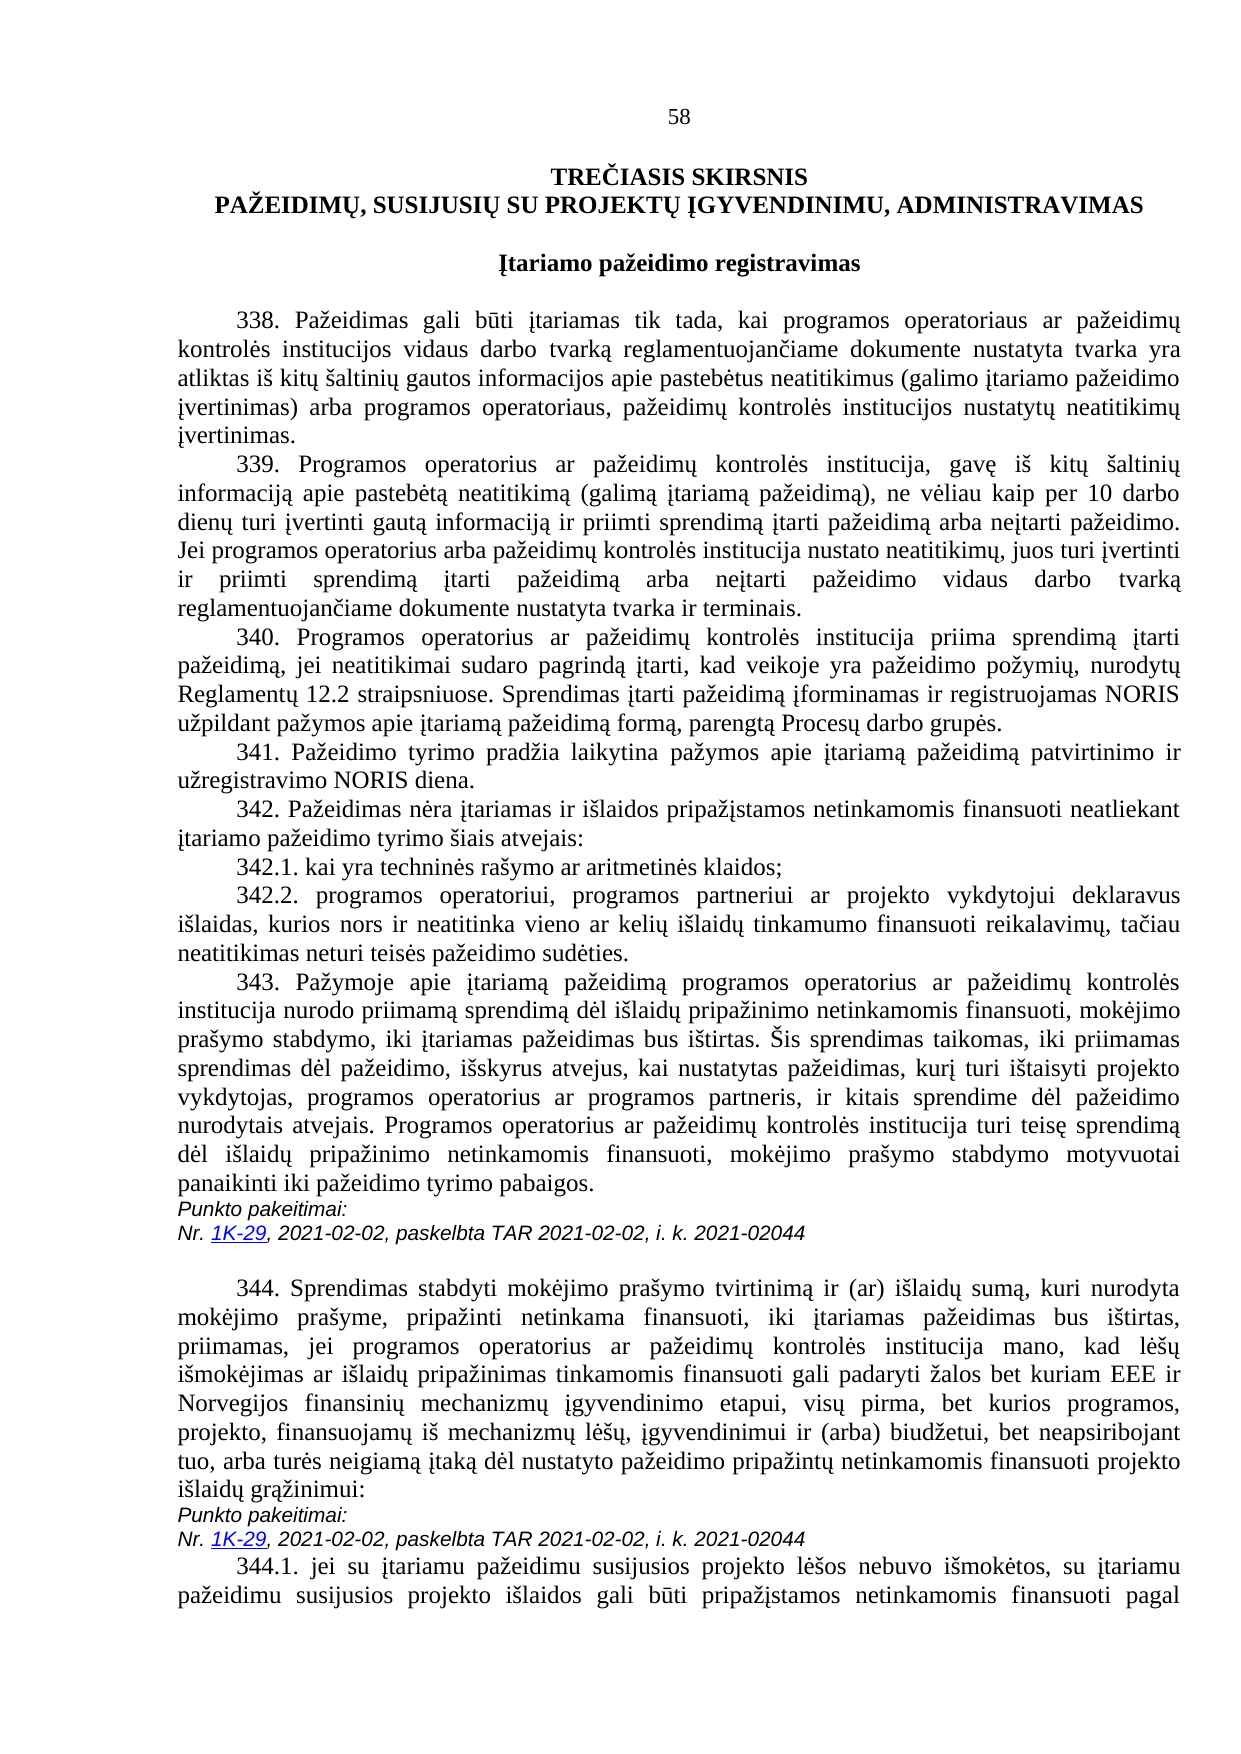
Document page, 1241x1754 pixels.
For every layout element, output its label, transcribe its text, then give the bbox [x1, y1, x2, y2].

text PAŽEIDIMŲ, SUSIJUSIŲ SU PROJEKTŲ ĮGYVENDINIMU, ADMINISTRAVIMAS [177, 190, 1181, 219]
text 342.2. programos operatoriui, programos partneriui ar projekto vykdytojui deklaravus išlaidas, kurios nors ir neatitinka vieno ar kelių išlaidų tinkamumo finansuoti reikalavimų, tačiau neatitikimas neturi teisės pažeidimo sudėties. [177, 880, 1181, 967]
text Įtariamo pažeidimo registravimas [177, 248, 1181, 277]
text Nr. 1K-29, 2021-02-02, paskelbta TAR 2021-02-02, i. k. 2021-02044 [177, 1221, 1181, 1244]
text 344.1. jei su įtariamu pažeidimu susijusios projekto lėšos nebuvo išmokėtos, su įtariamu pažeidimu susijusios projekto išlaidos gali būti pripažįstamos netinkamomis finansuoti pagal [177, 1551, 1181, 1609]
text 342. Pažeidimas nėra įtariamas ir išlaidos pripažįstamos netinkamomis finansuoti neatliekant įtariamo pažeidimo tyrimo šiais atvejais: [177, 794, 1181, 852]
text 339. Programos operatorius ar pažeidimų kontrolės institucija, gavę iš kitų šaltinių informaciją apie pastebėtą neatitikimą (galimą įtariamą pažeidimą), ne vėliau kaip per 10 darbo dienų turi įvertinti gautą informaciją ir priimti sprendimą įtarti pažeidimą arba neįtarti pažeidimo. Jei programos operatorius arba pažeidimų kontrolės institucija nustato neatitikimų, juos turi įvertinti ir priimti sprendimą įtarti pažeidimą arba neįtarti pažeidimo vidaus darbo tvarką reglamentuojančiame dokumente nustatyta tvarka ir terminais. [177, 449, 1181, 622]
text 343. Pažymoje apie įtariamą pažeidimą programos operatorius ar pažeidimų kontrolės institucija nurodo priimamą sprendimą dėl išlaidų pripažinimo netinkamomis finansuoti, mokėjimo prašymo stabdymo, iki įtariamas pažeidimas bus ištirtas. Šis sprendimas taikomas, iki priimamas sprendimas dėl pažeidimo, išskyrus atvejus, kai nustatytas pažeidimas, kurį turi ištaisyti projekto vykdytojas, programos operatorius ar programos partneris, ir kitais sprendime dėl pažeidimo nurodytais atvejais. Programos operatorius ar pažeidimų kontrolės institucija turi teisę sprendimą dėl išlaidų pripažinimo netinkamomis finansuoti, mokėjimo prašymo stabdymo motyvuotai panaikinti iki pažeidimo tyrimo pabaigos. [177, 967, 1181, 1197]
text Nr. 1K-29, 2021-02-02, paskelbta TAR 2021-02-02, i. k. 2021-02044 [177, 1527, 1181, 1551]
text 341. Pažeidimo tyrimo pradžia laikytina pažymos apie įtariamą pažeidimą patvirtinimo ir užregistravimo NORIS diena. [177, 737, 1181, 794]
text 342.1. kai yra techninės rašymo ar aritmetinės klaidos; [177, 852, 1181, 880]
text Punkto pakeitimai: [177, 1197, 1181, 1221]
text 340. Programos operatorius ar pažeidimų kontrolės institucija priima sprendimą įtarti pažeidimą, jei neatitikimai sudaro pagrindą įtarti, kad veikoje yra pažeidimo požymių, nurodytų Reglamentų 12.2 straipsniuose. Sprendimas įtarti pažeidimą įforminamas ir registruojamas NORIS užpildant pažymos apie įtariamą pažeidimą formą, parengtą Procesų darbo grupės. [177, 622, 1181, 737]
text TREČIASIS SKIRSNIS [177, 162, 1181, 190]
text Punkto pakeitimai: [177, 1503, 1181, 1527]
text 344. Sprendimas stabdyti mokėjimo prašymo tvirtinimą ir (ar) išlaidų sumą, kuri nurodyta mokėjimo prašyme, pripažinti netinkama finansuoti, iki įtariamas pažeidimas bus ištirtas, priimamas, jei programos operatorius ar pažeidimų kontrolės institucija mano, kad lėšų išmokėjimas ar išlaidų pripažinimas tinkamomis finansuoti gali padaryti žalos bet kuriam EEE ir Norvegijos finansinių mechanizmų įgyvendinimo etapui, visų pirma, bet kurios programos, projekto, finansuojamų iš mechanizmų lėšų, įgyvendinimui ir (arba) biudžetui, bet neapsiribojant tuo, arba turės neigiamą įtaką dėl nustatyto pažeidimo pripažintų netinkamomis finansuoti projekto išlaidų grąžinimui: [177, 1273, 1181, 1503]
text 338. Pažeidimas gali būti įtariamas tik tada, kai programos operatoriaus ar pažeidimų kontrolės institucijos vidaus darbo tvarką reglamentuojančiame dokumente nustatyta tvarka yra atliktas iš kitų šaltinių gautos informacijos apie pastebėtus neatitikimus (galimo įtariamo pažeidimo įvertinimas) arba programos operatoriaus, pažeidimų kontrolės institucijos nustatytų neatitikimų įvertinimas. [177, 305, 1181, 449]
